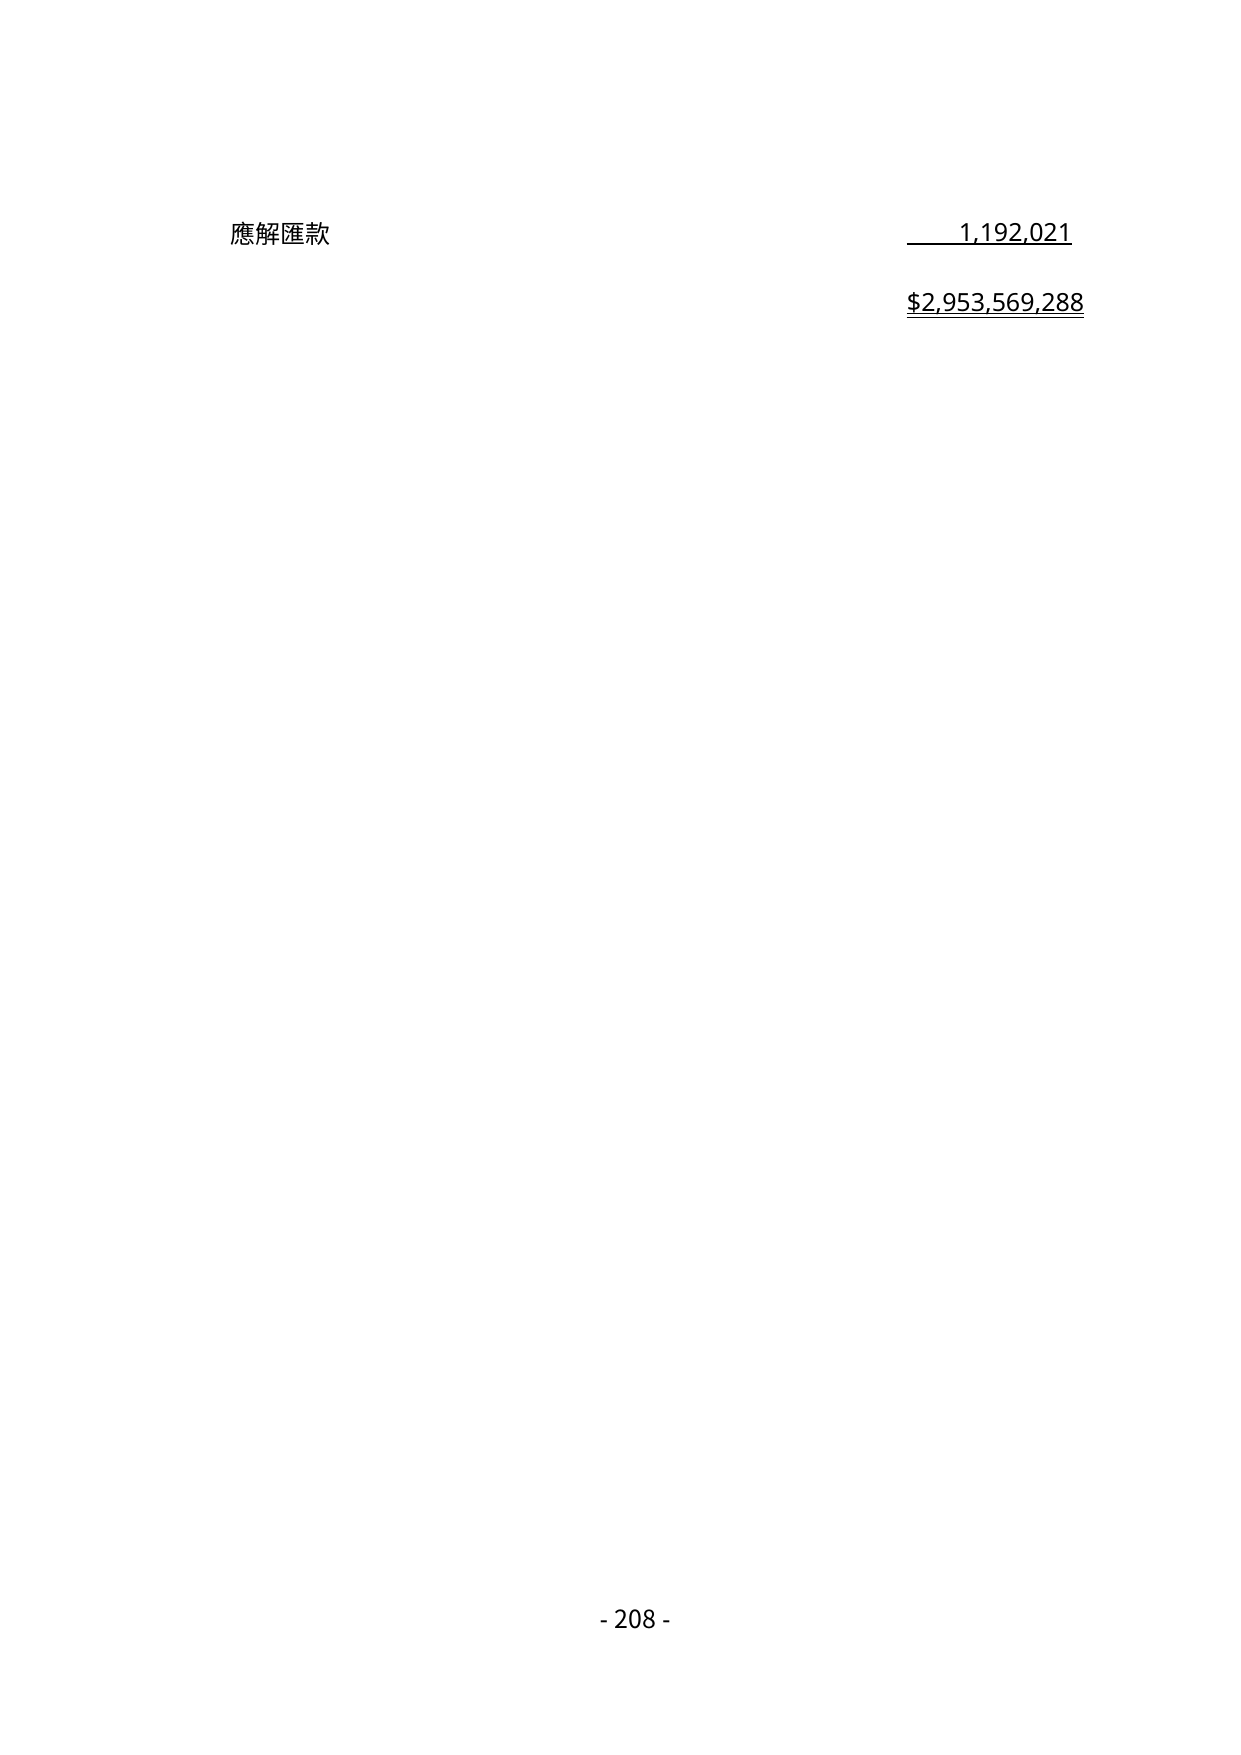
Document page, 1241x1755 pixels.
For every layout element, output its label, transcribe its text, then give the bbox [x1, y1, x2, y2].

table_cell [886, 251, 1093, 285]
table_cell 1,192,021 [886, 215, 1093, 251]
table_cell [650, 285, 886, 319]
table_cell [177, 285, 650, 319]
table_cell $ 2,953,569,288 [886, 285, 1093, 319]
table_cell [650, 251, 886, 285]
table_cell 應解匯款 [177, 215, 650, 251]
table_cell [650, 215, 886, 251]
table_cell [177, 251, 650, 285]
